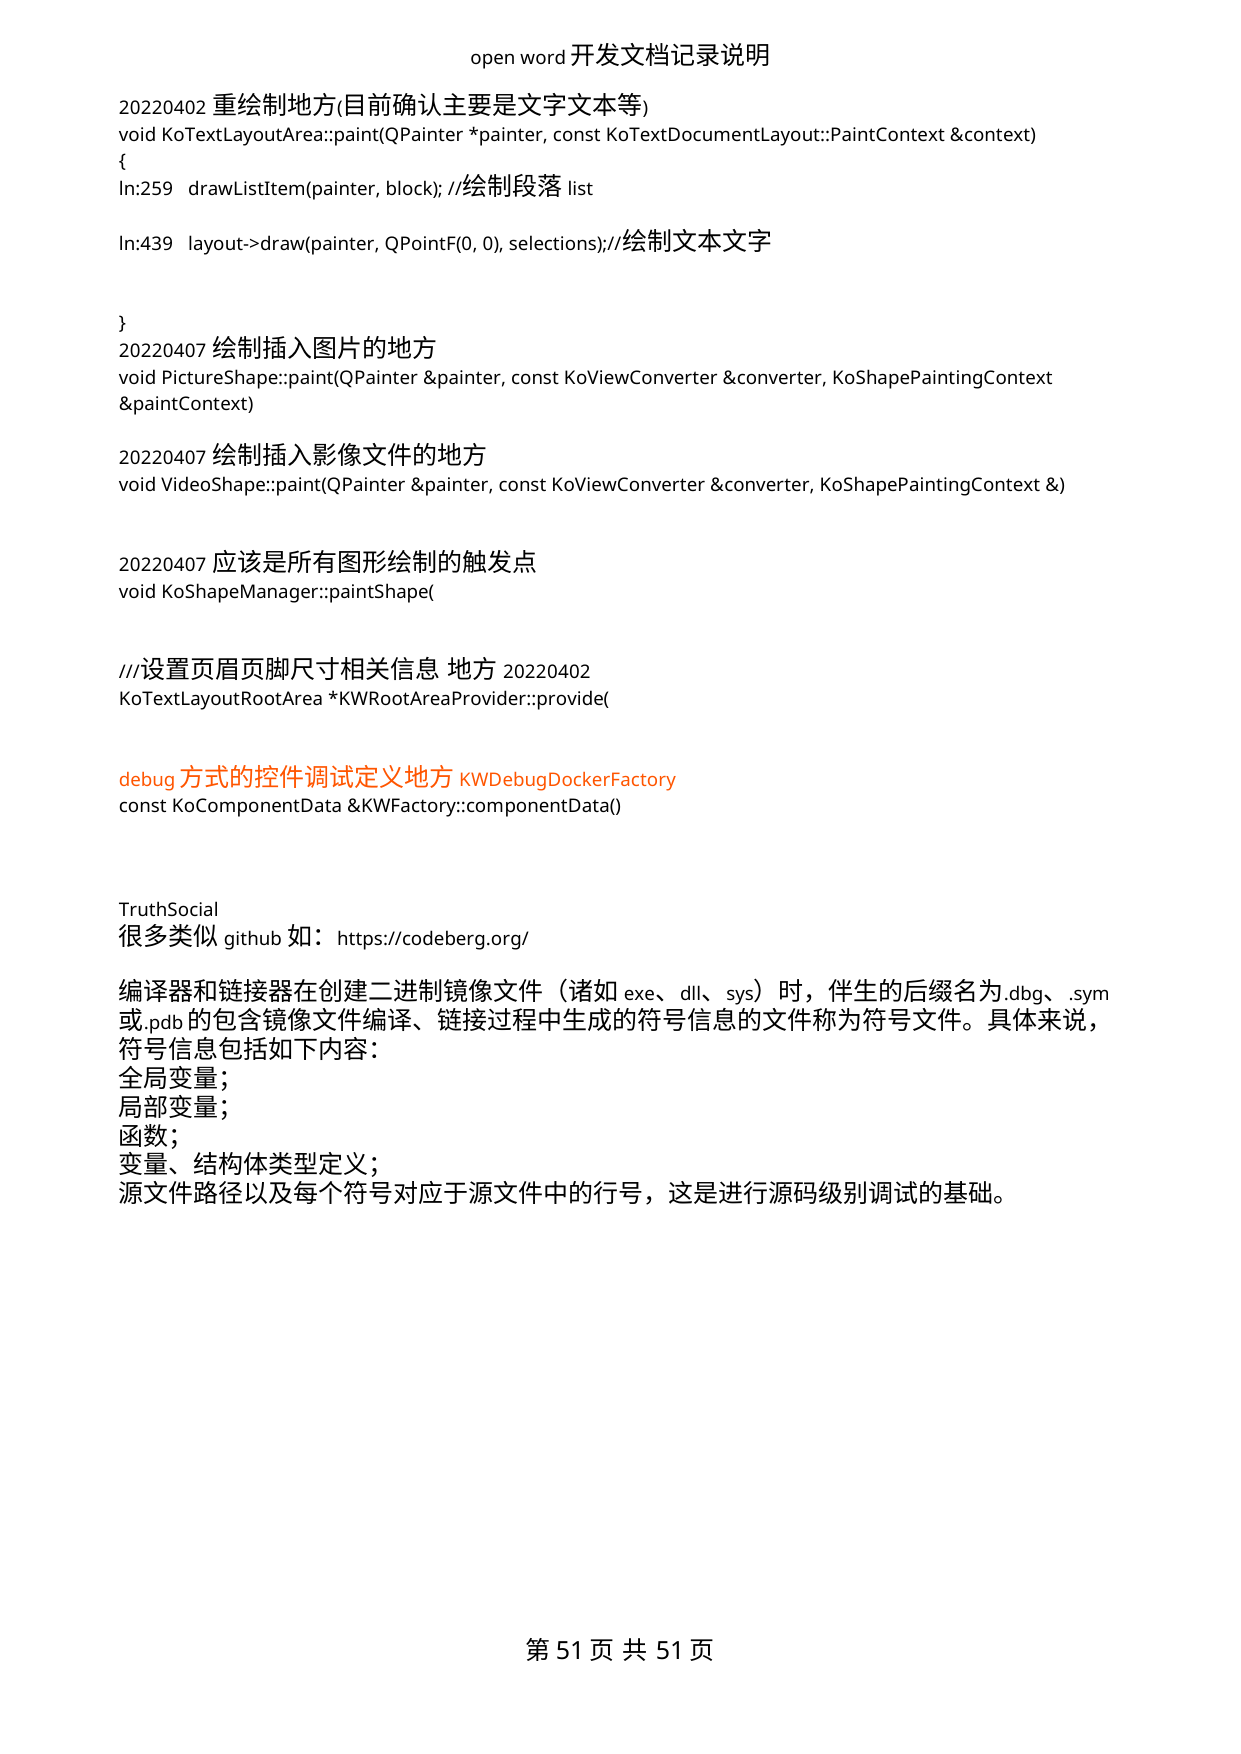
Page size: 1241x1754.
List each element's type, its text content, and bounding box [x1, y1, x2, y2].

text 20220407 绘制插入图片的地方 [119, 334, 1121, 363]
text ln:259 drawListItem(painter, block); //绘制段落list [119, 172, 1121, 201]
text 很多类似github 如：https://codeberg.org/ [119, 922, 1121, 951]
text 局部变量； [119, 1093, 1121, 1122]
text 20220402 重绘制地方(目前确认主要是文字文本等) [119, 91, 1121, 120]
text void VideoShape::paint(QPainter &painter, const KoViewConverter &converter, KoShapePaintingContext &) [119, 471, 1121, 497]
text 编译器和链接器在创建二进制镜像文件（诸如exe、dll、sys）时，伴生的后缀名为.dbg、.sym或.pdb的包含镜像文件编译、链接过程中生成的符号信息的文件称为符号文件。具体来说，符号信息包括如下内容： [119, 977, 1121, 1064]
text { [119, 146, 1121, 172]
text 源文件路径以及每个符号对应于源文件中的行号，这是进行源码级别调试的基础。 [119, 1180, 1121, 1209]
text 20220407 绘制插入影像文件的地方 [119, 442, 1121, 471]
text void PictureShape::paint(QPainter &painter, const KoViewConverter &converter, KoShapePaintingContext &paintContext) [119, 363, 1121, 416]
text void KoShapeManager::paintShape( [119, 578, 1121, 604]
text 20220407 应该是所有图形绘制的触发点 [119, 549, 1121, 578]
text ln:439 layout->draw(painter, QPointF(0, 0), selections);//绘制文本文字 [119, 227, 1121, 256]
text debug方式的控件调试定义地方KWDebugDockerFactory [119, 763, 1121, 792]
text const KoComponentData &KWFactory::componentData() [119, 792, 1121, 818]
text } [119, 308, 1121, 334]
text void KoTextLayoutArea::paint(QPainter *painter, const KoTextDocumentLayout::PaintContext &context) [119, 120, 1121, 146]
text 变量、结构体类型定义； [119, 1151, 1121, 1180]
text 全局变量； [119, 1064, 1121, 1093]
text KoTextLayoutRootArea *KWRootAreaProvider::provide( [119, 685, 1121, 711]
text ///设置页眉页脚尺寸相关信息 地方20220402 [119, 656, 1121, 685]
text 函数； [119, 1122, 1121, 1151]
text TruthSocial [119, 896, 1121, 922]
